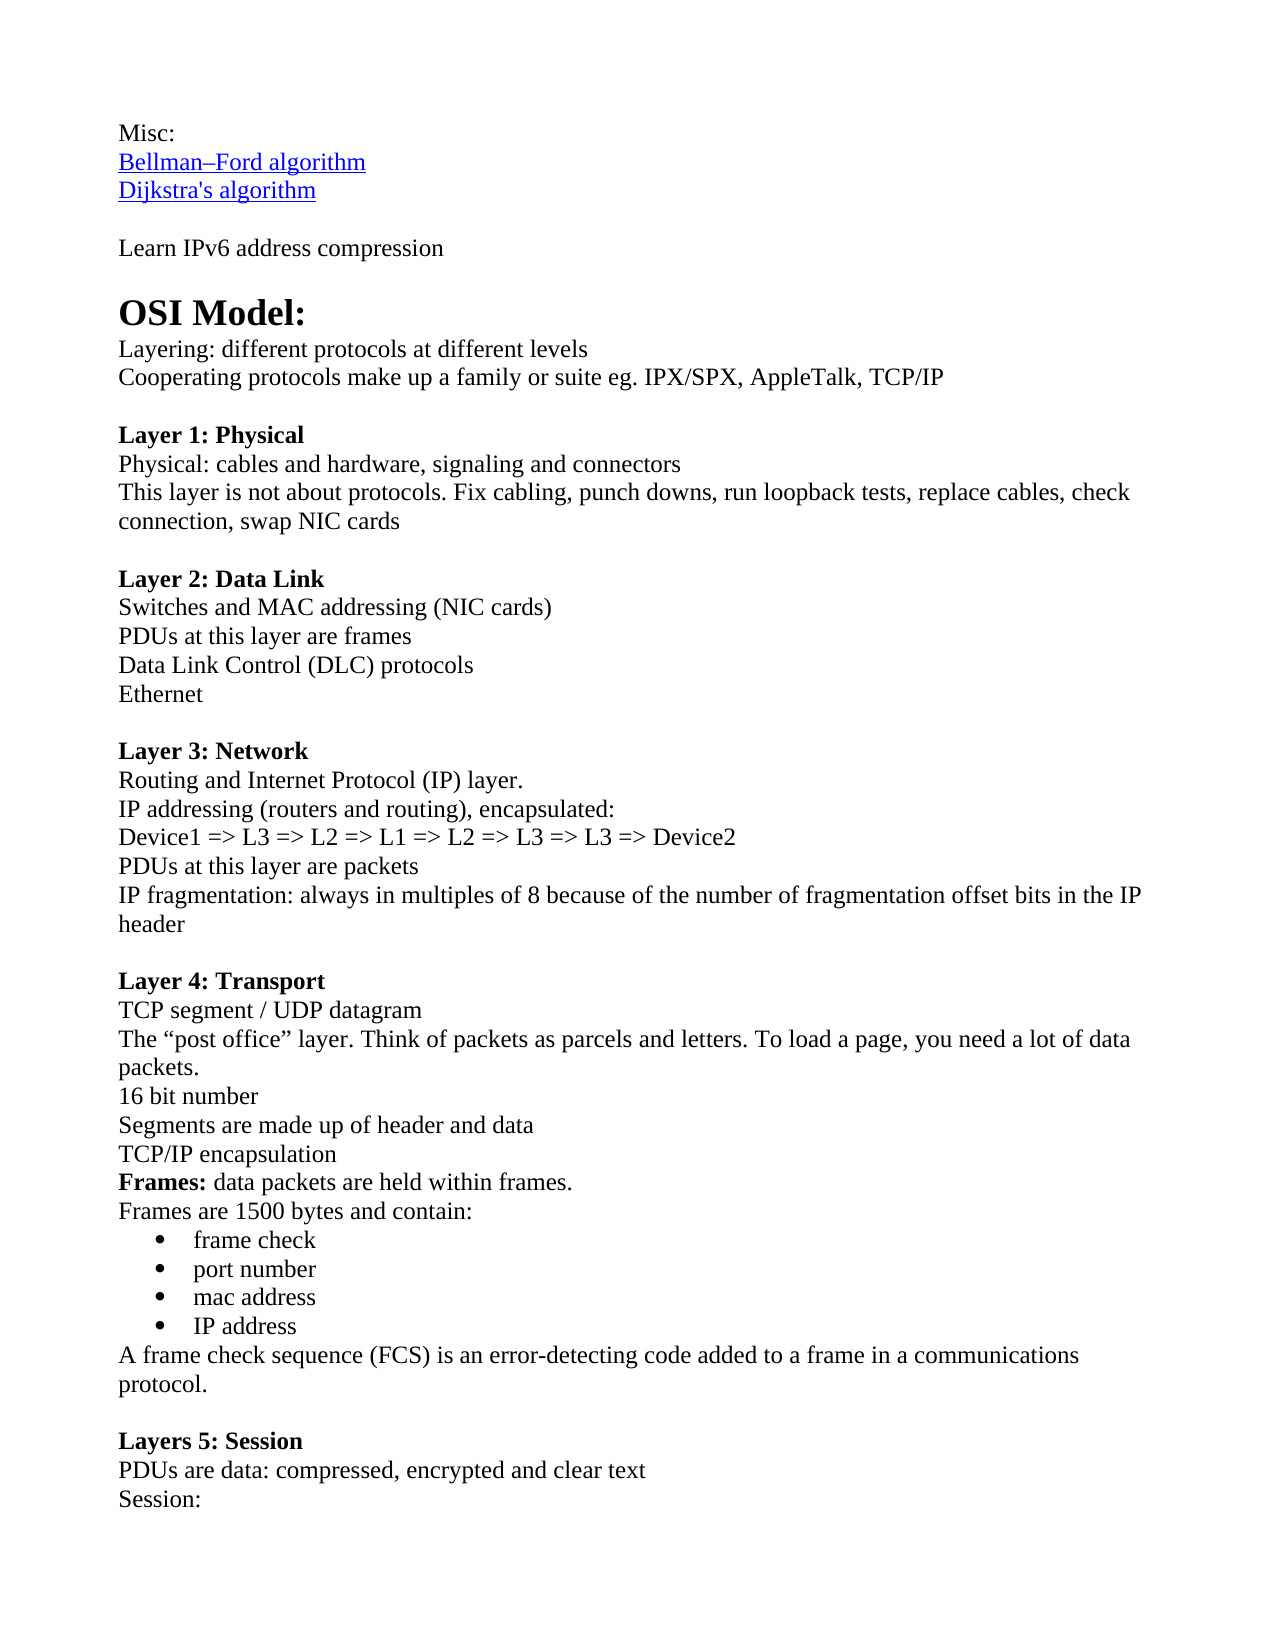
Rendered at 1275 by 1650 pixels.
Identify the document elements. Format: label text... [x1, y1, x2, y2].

text The “post office” layer. Think of packets as parcels and letters. To load a page, you need a lot of data packets. [118, 1024, 1157, 1081]
text Layer 2: Data Link [118, 564, 1157, 592]
text Layer 4: Transport [118, 966, 1157, 995]
text A frame check sequence (FCS) is an error-detecting code added to a frame in a communications protocol. [118, 1340, 1157, 1397]
text Cooperating protocols make up a family or suite eg. IPX/SPX, AppleTalk, TCP/IP [118, 362, 1157, 391]
text Segments are made up of header and data [118, 1110, 1157, 1139]
text Learn IPv6 address compression [118, 233, 1157, 262]
text IP addressing (routers and routing), encapsulated: [118, 794, 1157, 822]
text Layers 5: Session [118, 1426, 1157, 1455]
text PDUs at this layer are frames [118, 621, 1157, 650]
text IP fragmentation: always in multiples of 8 because of the number of fragmentation offset bits in the IP header [118, 880, 1157, 937]
text Routing and Internet Protocol (IP) layer. [118, 765, 1157, 794]
text Physical: cables and hardware, signaling and connectors [118, 449, 1157, 477]
text PDUs at this layer are packets [118, 851, 1157, 880]
text Frames: data packets are held within frames. [118, 1167, 1157, 1196]
text Misc: [118, 118, 1157, 147]
list port number [156, 1254, 1157, 1282]
list mac address [156, 1282, 1157, 1311]
text PDUs are data: compressed, encrypted and clear text [118, 1455, 1157, 1484]
text Data Link Control (DLC) protocols [118, 650, 1157, 679]
text TCP segment / UDP datagram [118, 995, 1157, 1024]
text Layer 1: Physical [118, 420, 1157, 449]
text TCP/IP encapsulation [118, 1139, 1157, 1167]
text OSI Model: [118, 291, 1157, 334]
text Layering: different protocols at different levels [118, 334, 1157, 362]
text Switches and MAC addressing (NIC cards) [118, 592, 1157, 621]
text Device1 => L3 => L2 => L1 => L2 => L3 => L3 => Device2 [118, 822, 1157, 851]
text 16 bit number [118, 1081, 1157, 1110]
list frame check [156, 1225, 1157, 1254]
text This layer is not about protocols. Fix cabling, punch downs, run loopback tests, replace cables, check connection, swap NIC cards [118, 477, 1157, 535]
text Bellman–Ford algorithm [118, 147, 1157, 176]
list IP address [156, 1311, 1157, 1340]
text Dijkstra's algorithm [118, 176, 1157, 204]
text Ethernet [118, 679, 1157, 707]
text Session: [118, 1484, 1157, 1512]
text Frames are 1500 bytes and contain: [118, 1196, 1157, 1225]
text Layer 3: Network [118, 736, 1157, 765]
